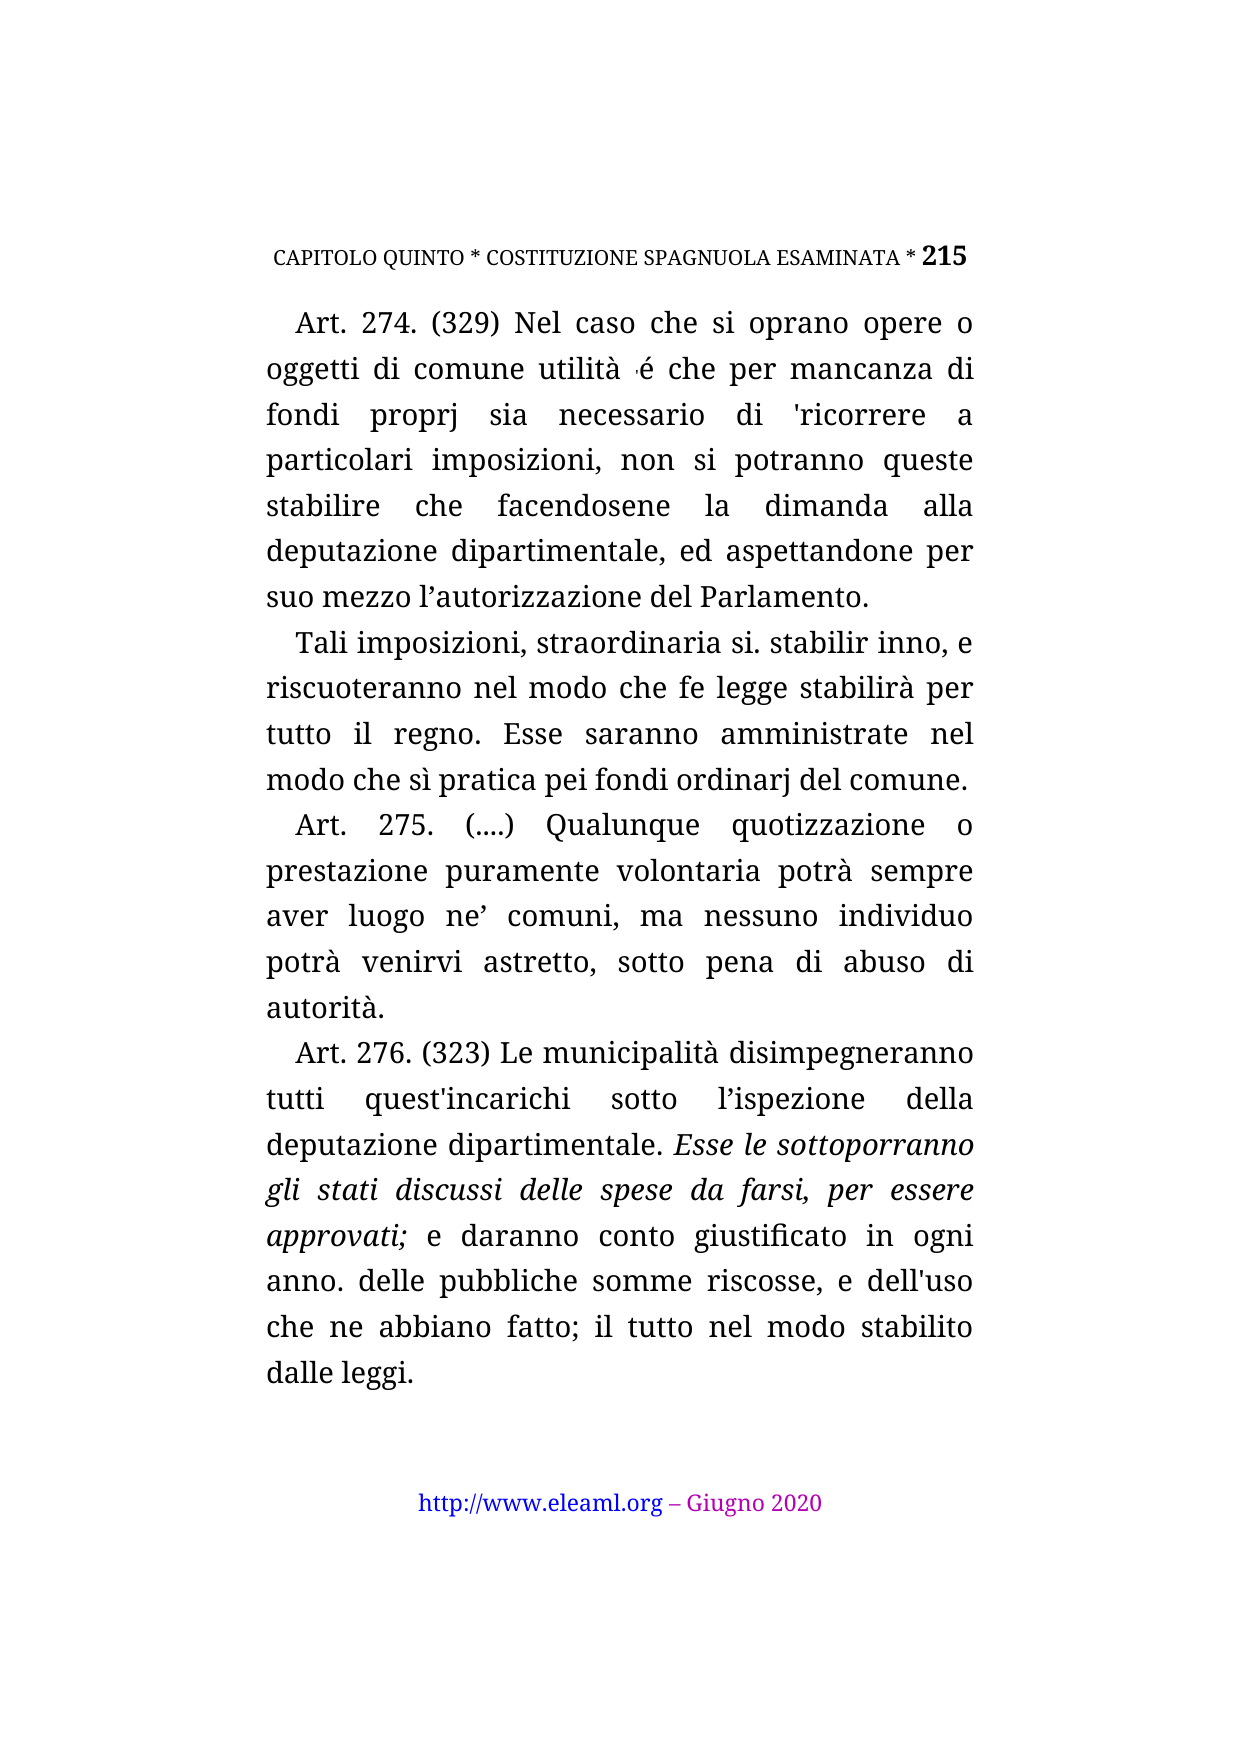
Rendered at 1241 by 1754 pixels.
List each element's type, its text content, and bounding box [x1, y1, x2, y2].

text Art. 276. (323) Le municipalità disimpegneranno tutti quest'incarichi sotto l’ispezione della deputazione dipartimentale. Esse le sottoporranno gli stati discussi delle spese da farsi, per essere approvati; e daranno conto giustificato in ogni anno. delle pubbliche somme riscosse, e dell'uso che ne abbiano fatto; il tutto nel modo stabilito dalle leggi. [266, 1033, 974, 1392]
text Art. 275. (....) Qualunque quotizzazione o prestazione puramente volontaria potrà sempre aver luogo ne’ comuni, ma nessuno individuo potrà venirvi astretto, sotto pena di abuso di autorità. [266, 804, 974, 1027]
text Tali imposizioni, straordinaria si. stabilir inno, e riscuoteranno nel modo che fe legge stabilirà per tutto il regno. Esse saranno amministrate nel modo che sì pratica pei fondi ordinarj del comune. [266, 622, 974, 798]
text Art. 274. (329) Nel caso che si oprano opere o oggetti di comune utilità 'é che per mancanza di fondi proprj sia necessario di 'ricorrere a particolari imposizioni, non si potranno queste stabilire che facendosene la dimanda alla deputazione dipartimentale, ed aspettandone per suo mezzo l’autorizzazione del Parlamento. [266, 303, 974, 616]
